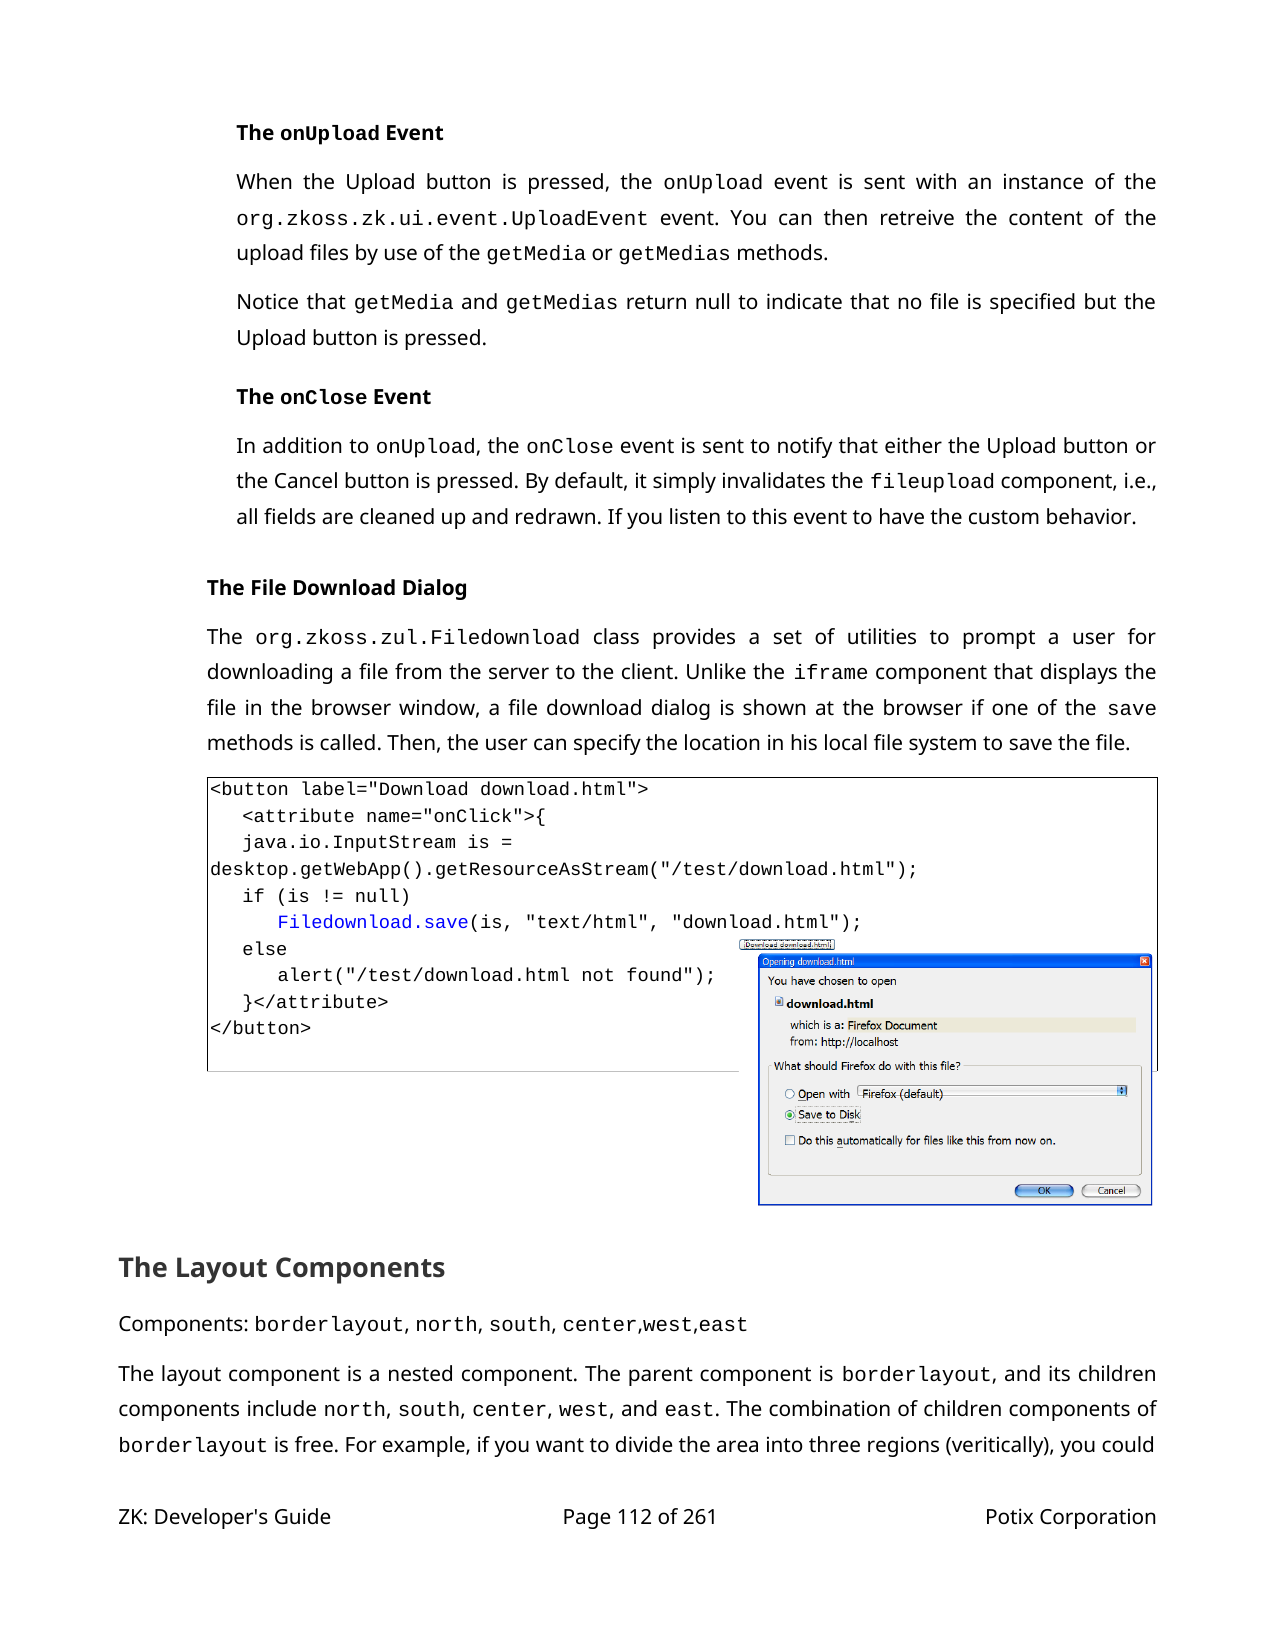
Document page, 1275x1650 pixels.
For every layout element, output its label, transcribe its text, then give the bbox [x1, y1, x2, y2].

subtitle The File Download Dialog [207, 573, 1157, 601]
text When the Upload button is pressed, the onUpload event is sent with an instance of the org.zkoss.zk.ui.event.UploadEvent event. You can then retreive the content of the upload files by use of the getMedia or getMedias methods. [236, 167, 1157, 267]
text Components: borderlayout, north, south, center,west,east [118, 1309, 1157, 1338]
text In addition to onUpload, the onClose event is sent to notify that either the Upload button or the Cancel button is pressed. By default, it simply invalidates the fileupload component, i.e., all fields are cleaned up and redrawn. If you listen to this event to have the custom behavior. [236, 431, 1157, 530]
text The org.zkoss.zul.Filedownload class provides a set of utilities to prompt a user for downloading a file from the server to the client. Unlike the iframe component that displays the file in the browser window, a file download dialog is shown at the browser if one of the save methods is called. Then, the user can specify the location in his local file system to save the file. [207, 622, 1157, 757]
subtitle The onClose Event [236, 382, 1157, 411]
text Notice that getMedia and getMedias return null to indicate that no file is specified but the Upload button is pressed. [236, 287, 1157, 351]
picture [738, 938, 1153, 1206]
subtitle The onUpload Event [236, 118, 1157, 147]
subtitle The Layout Components [118, 1249, 1157, 1286]
text <button label="Download download.html"> <attribute name="onClick">{ java.io.InputStream is = desktop.getWebApp().getResourceAsStream("/test/download.html"); if (is != null) Filedownload.save(is, "text/html", "download.html"); else alert("/test/download.html not found"); }</attribute> </button> [208, 778, 1157, 1041]
text The layout component is a nested component. The parent component is borderlayout, and its children components include north, south, center, west, and east. The combination of children components of borderlayout is free. For example, if you want to divide the area into three regions (veritically), you could [118, 1359, 1157, 1458]
